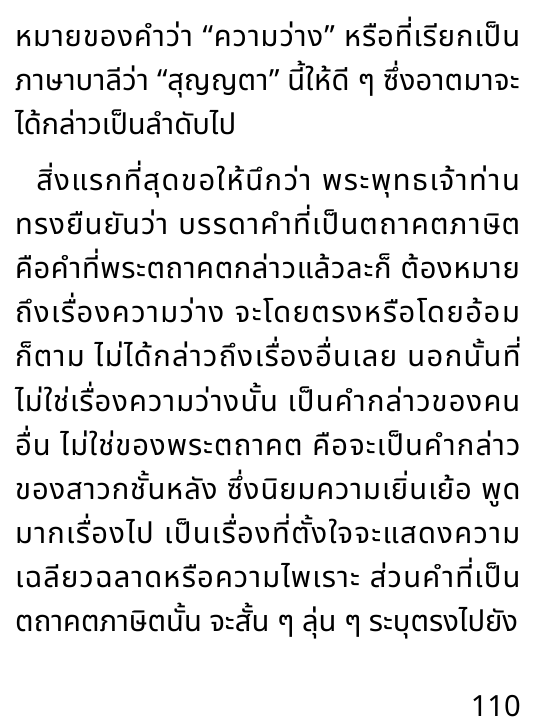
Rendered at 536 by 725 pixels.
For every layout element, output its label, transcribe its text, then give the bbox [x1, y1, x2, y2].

text สิ่งแรกที่สุดขอให้นึกว่า พระพุทธเจ้าท่านทรงยืนยันว่า บรรดาคำที่เป็นตถาคตภาษิต คือคำที่พระตถาคตกล่าวแล้วละก็ ต้องหมายถึงเรื่องความว่าง จะโดยตรงหรือโดยอ้อมก็ตาม ไม่ได้กล่าวถึงเรื่องอื่นเลย นอกนั้นที่ไม่ใช่เรื่องความว่างนั้น เป็นคำกล่าวของคนอื่น ไม่ใช่ของพระตถาคต คือจะเป็นคำกล่าวของสาวกชั้นหลัง ซึ่งนิยมความเยิ่นเย้อ พูดมากเรื่องไป เป็นเรื่องที่ตั้งใจจะแสดงความเฉลียวฉลาดหรือความไพเราะ ส่วนคำที่เป็นตถาคตภาษิตนั้น จะสั้น ๆ ลุ่น ๆ ระบุตรงไปยัง [15, 160, 521, 644]
text หมายของคำว่า “ความว่าง” หรือที่เรียกเป็นภาษาบาลีว่า “สุญญตา” นี้ให้ดี ๆ ซึ่งอาตมาจะได้กล่าวเป็นลำดับไป [15, 15, 521, 147]
